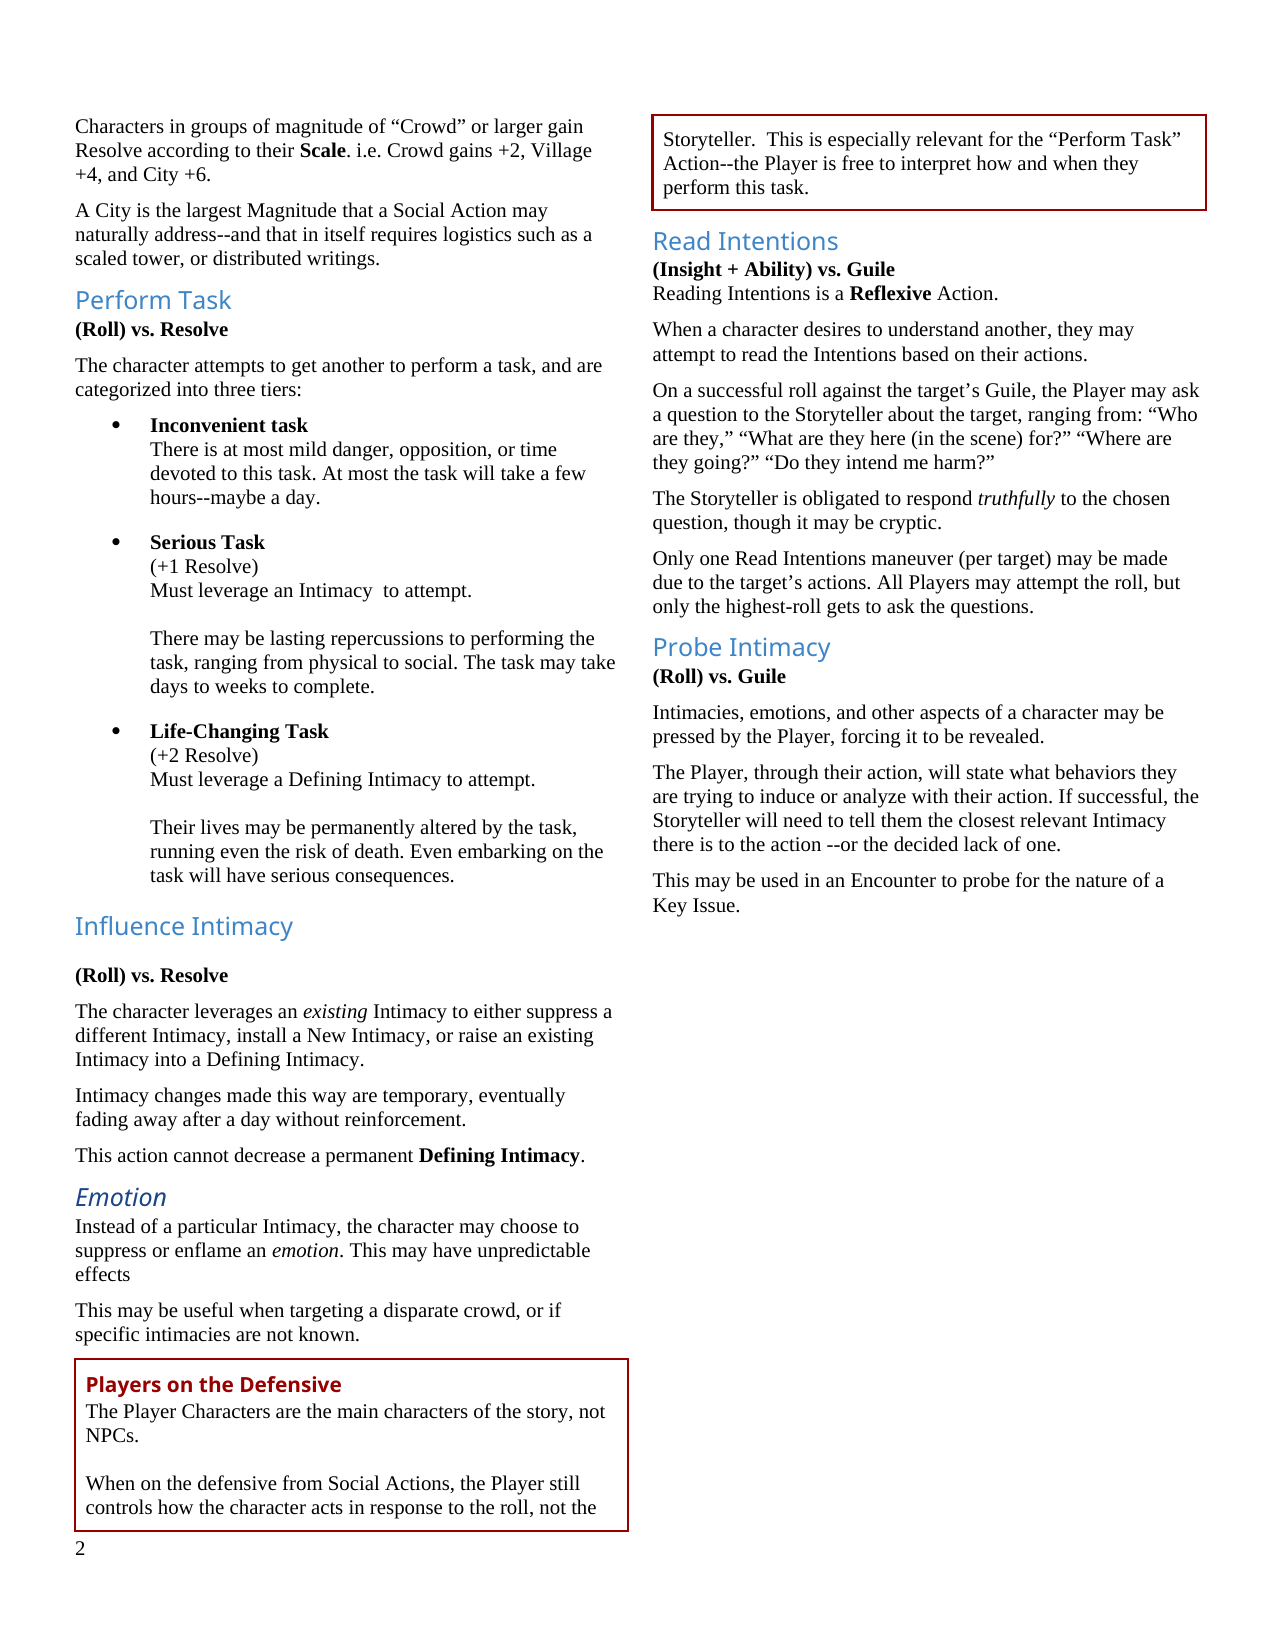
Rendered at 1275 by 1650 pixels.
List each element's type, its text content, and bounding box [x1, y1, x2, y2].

text The character leverages an existing Intimacy to either suppress a different Intimacy, install a New Intimacy, or raise an existing Intimacy into a Defining Intimacy. [75, 999, 622, 1071]
text This may be used in an Encounter to probe for the nature of a Key Issue. [652, 868, 1200, 917]
subtitle Read Intentions [652, 223, 1200, 257]
text (Insight + Ability) vs. Guile Reading Intentions is a Reflexive Action. [652, 257, 1200, 305]
text Instead of a particular Intimacy, the character may choose to suppress or enflame an emotion. This may have unpredictable effects [75, 1213, 622, 1286]
text This action cannot decrease a permanent Defining Intimacy. [75, 1143, 622, 1167]
subtitle Probe Intimacy [652, 630, 1200, 664]
text A City is the largest Magnitude that a Social Action may naturally address--and that in itself requires logistics such as a scaled tower, or distributed writings. [75, 198, 622, 270]
list Inconvenient task There is at most mild danger, opposition, or time devoted to this task. At most the task will take a few hours--maybe a day. [112, 413, 622, 509]
text (Roll) vs. Resolve [75, 963, 622, 987]
subtitle Emotion [75, 1179, 622, 1213]
text When a character desires to understand another, they may attempt to read the Intentions based on their actions. [652, 317, 1200, 366]
text On a successful roll against the target’s Guile, the Player may ask a question to the Storyteller about the target, ranging from: “Who are they,” “What are they here (in the scene) for?” “Where are they going?” “Do they intend me harm?” [652, 377, 1200, 474]
text Intimacies, emotions, and other aspects of a character may be pressed by the Player, forcing it to be revealed. [652, 700, 1200, 748]
text The Player, through their action, will state what behaviors they are trying to induce or analyze with their action. If successful, the Storyteller will need to tell them the closest relevant Intimacy there is to the action --or the decided lack of one. [652, 760, 1200, 856]
text The character attempts to get another to perform a task, and are categorized into three tiers: [75, 352, 622, 401]
text This may be useful when targeting a disparate crowd, or if specific intimacies are not known. [75, 1298, 622, 1346]
list Serious Task (+1 Resolve) Must leverage an Intimacy to attempt. There may be lasting repercussions to performing the task, ranging from physical to social. The task may take days to weeks to complete. [112, 530, 622, 698]
text Only one Read Intentions maneuver (per target) may be made due to the target’s actions. All Players may attempt the roll, but only the highest-roll gets to ask the questions. [652, 546, 1200, 618]
list Life-Changing Task (+2 Resolve) Must leverage a Defining Intimacy to attempt. Their lives may be permanently altered by the task, running even the risk of death. Even embarking on the task will have serious consequences. [112, 719, 622, 887]
subtitle Influence Intimacy [75, 908, 622, 942]
text (Roll) vs. Resolve [75, 316, 622, 341]
subtitle Perform Task [75, 282, 622, 316]
text The Storyteller is obligated to respond truthfully to the chosen question, though it may be cryptic. [652, 486, 1200, 534]
text (Roll) vs. Guile [652, 664, 1200, 688]
text Intimacy changes made this way are temporary, eventually fading away after a day without reinforcement. [75, 1083, 622, 1131]
table_header Storyteller. This is especially relevant for the “Perform Task” Action--the Player is free to interpret how and when they perform this task. [654, 116, 1205, 209]
table_header Players on the Defensive The Player Characters are the main characters of the story, not NPCs. When on the defensive from Social Actions, the Player still controls how the character acts in response to the roll, not the [76, 1360, 627, 1529]
text Characters in groups of magnitude of “Crowd” or larger gain Resolve according to their Scale. i.e. Crowd gains +2, Village +4, and City +6. [75, 114, 622, 186]
